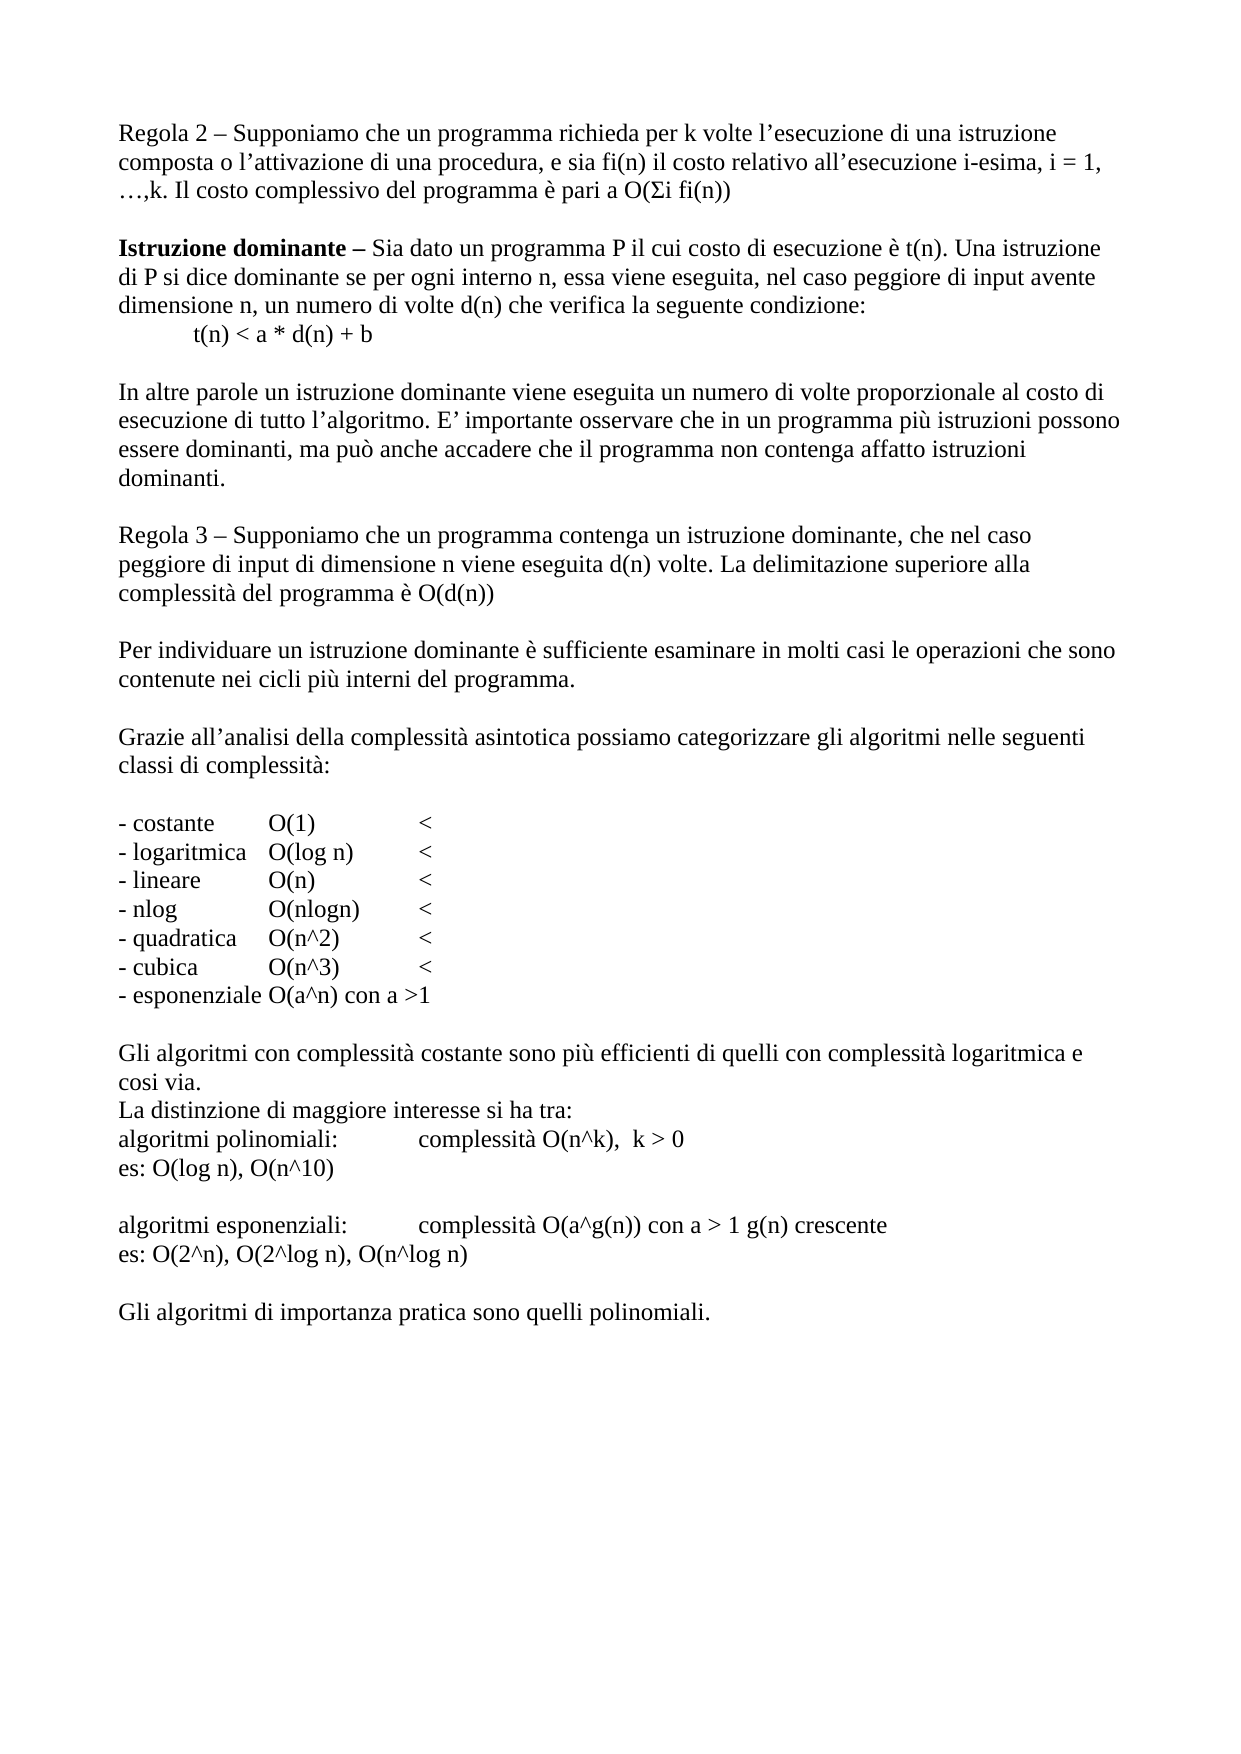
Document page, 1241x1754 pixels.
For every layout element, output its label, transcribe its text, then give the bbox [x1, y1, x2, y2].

text es: O(2^n), O(2^log n), O(n^log n) [118, 1239, 1122, 1268]
text - nlog O(nlogn) < [118, 894, 1122, 923]
text Regola 3 – Supponiamo che un programma contenga un istruzione dominante, che nel caso peggiore di input di dimensione n viene eseguita d(n) volte. La delimitazione superiore alla complessità del programma è O(d(n)) [118, 521, 1122, 607]
text Grazie all’analisi della complessità asintotica possiamo categorizzare gli algoritmi nelle seguenti classi di complessità: [118, 722, 1122, 779]
text La distinzione di maggiore interesse si ha tra: [118, 1096, 1122, 1124]
text - costante O(1) < [118, 808, 1122, 837]
text Regola 2 – Supponiamo che un programma richieda per k volte l’esecuzione di una istruzione composta o l’attivazione di una procedura, e sia fi(n) il costo relativo all’esecuzione i-esima, i = 1,…,k. Il costo complessivo del programma è pari a O(Σi fi(n)) [118, 118, 1122, 204]
text algoritmi polinomiali: complessità O(n^k), k > 0 [118, 1124, 1122, 1153]
text In altre parole un istruzione dominante viene eseguita un numero di volte proporzionale al costo di esecuzione di tutto l’algoritmo. E’ importante osservare che in un programma più istruzioni possono essere dominanti, ma può anche accadere che il programma non contenga affatto istruzioni dominanti. [118, 377, 1122, 492]
text - lineare O(n) < [118, 866, 1122, 894]
text Per individuare un istruzione dominante è sufficiente esaminare in molti casi le operazioni che sono contenute nei cicli più interni del programma. [118, 636, 1122, 693]
text - logaritmica O(log n) < [118, 837, 1122, 866]
text - esponenziale O(a^n) con a >1 [118, 981, 1122, 1009]
text Gli algoritmi di importanza pratica sono quelli polinomiali. [118, 1297, 1122, 1326]
text - quadratica O(n^2) < [118, 923, 1122, 952]
text t(n) < a * d(n) + b [118, 319, 1122, 348]
text es: O(log n), O(n^10) [118, 1153, 1122, 1182]
text algoritmi esponenziali: complessità O(a^g(n)) con a > 1 g(n) crescente [118, 1211, 1122, 1239]
text Istruzione dominante – Sia dato un programma P il cui costo di esecuzione è t(n). Una istruzione di P si dice dominante se per ogni interno n, essa viene eseguita, nel caso peggiore di input avente dimensione n, un numero di volte d(n) che verifica la seguente condizione: [118, 233, 1122, 319]
text - cubica O(n^3) < [118, 952, 1122, 981]
text Gli algoritmi con complessità costante sono più efficienti di quelli con complessità logaritmica e cosi via. [118, 1038, 1122, 1096]
